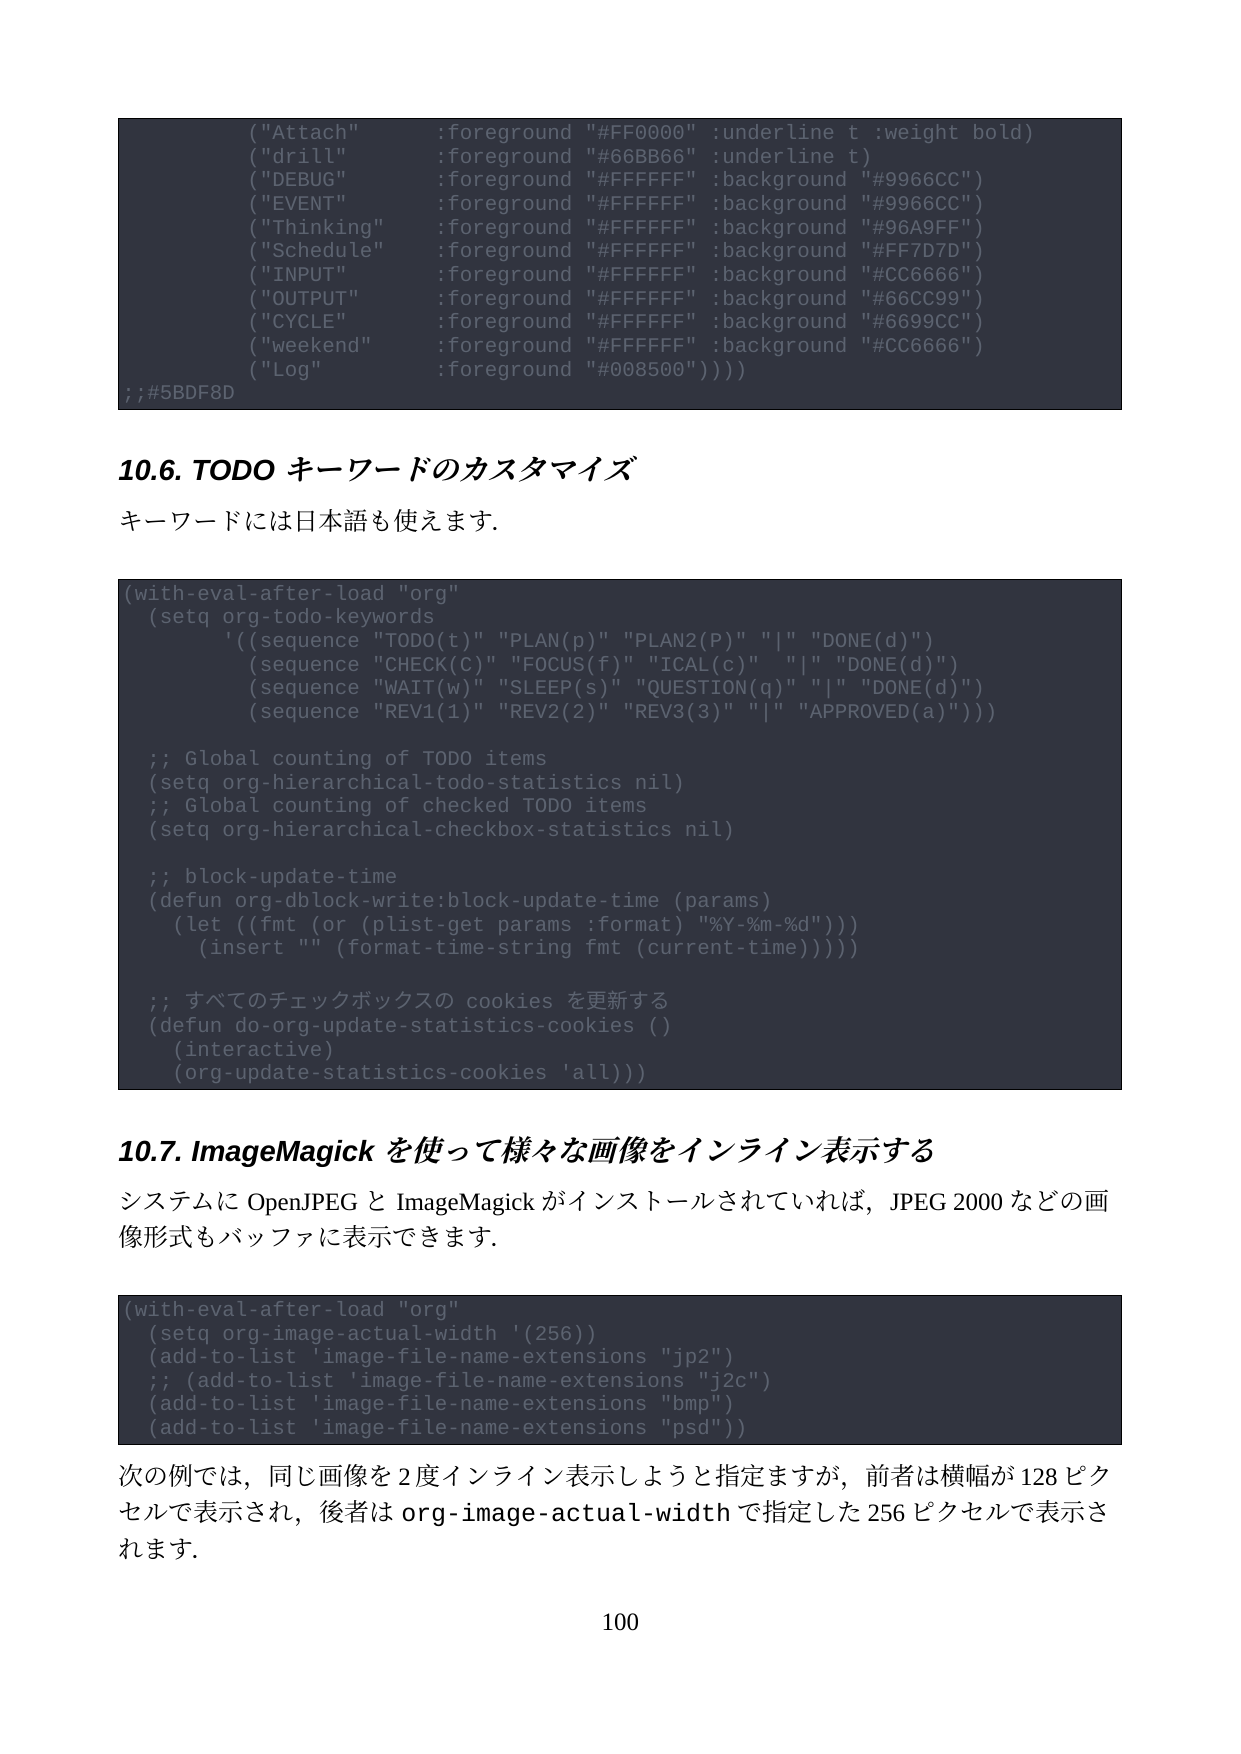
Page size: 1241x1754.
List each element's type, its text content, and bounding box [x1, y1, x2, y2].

text ("OUTPUT" :foreground "#FFFFFF" :background "#66CC99") [119, 284, 1121, 307]
text ("CYCLE" :foreground "#FFFFFF" :background "#6699CC") [119, 307, 1121, 331]
text (with-eval-after-load "org" [119, 580, 1121, 602]
subtitle TODO キーワードのカスタマイズ [118, 447, 1122, 489]
text ("DEBUG" :foreground "#FFFFFF" :background "#9966CC") [119, 165, 1121, 189]
text (sequence "CHECK(C)" "FOCUS(f)" "ICAL(c)" "|" "DONE(d)") [119, 650, 1121, 673]
text システムに OpenJPEG と ImageMagick がインストールされていれば，JPEG 2000 などの画像形式もバッファに表示できます． [118, 1182, 1122, 1282]
text ("Attach" :foreground "#FF0000" :underline t :weight bold) [119, 119, 1121, 142]
text (org-update-statistics-cookies 'all))) [119, 1058, 1121, 1089]
text 次の例では，同じ画像を2度インライン表示しようと指定ますが，前者は横幅が128ピクセルで表示され，後者は org-image-actual-width で指定した256ピクセルで表示されます． [118, 1457, 1122, 1565]
text ;; (add-to-list 'image-file-name-extensions "j2c") [119, 1366, 1121, 1389]
text ("drill" :foreground "#66BB66" :underline t) [119, 142, 1121, 165]
text (setq org-hierarchical-checkbox-statistics nil) [119, 815, 1121, 839]
text ;; Global counting of checked TODO items [119, 792, 1121, 815]
text (insert "" (format-time-string fmt (current-time))))) [119, 933, 1121, 957]
text ;; Global counting of TODO items [119, 744, 1121, 768]
text (add-to-list 'image-file-name-extensions "jp2") [119, 1342, 1121, 1366]
text (setq org-hierarchical-todo-statistics nil) [119, 768, 1121, 792]
text '((sequence "TODO(t)" "PLAN(p)" "PLAN2(P)" "|" "DONE(d)") [119, 626, 1121, 650]
text (add-to-list 'image-file-name-extensions "bmp") [119, 1389, 1121, 1413]
text (defun do-org-update-statistics-cookies () [119, 1011, 1121, 1035]
text ;;#5BDF8D [119, 378, 1121, 409]
text (setq org-image-actual-width '(256)) [119, 1318, 1121, 1342]
text (sequence "REV1(1)" "REV2(2)" "REV3(3)" "|" "APPROVED(a)"))) [119, 697, 1121, 721]
text ("Thinking" :foreground "#FFFFFF" :background "#96A9FF") [119, 213, 1121, 236]
text ;; すべてのチェックボックスの cookies を更新する [119, 981, 1121, 1011]
text (add-to-list 'image-file-name-extensions "psd")) [119, 1413, 1121, 1444]
text (setq org-todo-keywords [119, 602, 1121, 626]
subtitle ImageMagick を使って様々な画像をインライン表示する [118, 1127, 1122, 1169]
text ;; block-update-time [119, 862, 1121, 886]
text (with-eval-after-load "org" [119, 1296, 1121, 1318]
text ("weekend" :foreground "#FFFFFF" :background "#CC6666") [119, 331, 1121, 354]
text (defun org-dblock-write:block-update-time (params) [119, 886, 1121, 910]
text (let ((fmt (or (plist-get params :format) "%Y-%m-%d"))) [119, 910, 1121, 933]
text ("INPUT" :foreground "#FFFFFF" :background "#CC6666") [119, 260, 1121, 284]
text ("Log" :foreground "#008500")))) [119, 354, 1121, 378]
text ("EVENT" :foreground "#FFFFFF" :background "#9966CC") [119, 189, 1121, 213]
text (interactive) [119, 1035, 1121, 1058]
text キーワードには日本語も使えます． [118, 502, 1122, 566]
text ("Schedule" :foreground "#FFFFFF" :background "#FF7D7D") [119, 236, 1121, 260]
text (sequence "WAIT(w)" "SLEEP(s)" "QUESTION(q)" "|" "DONE(d)") [119, 673, 1121, 697]
